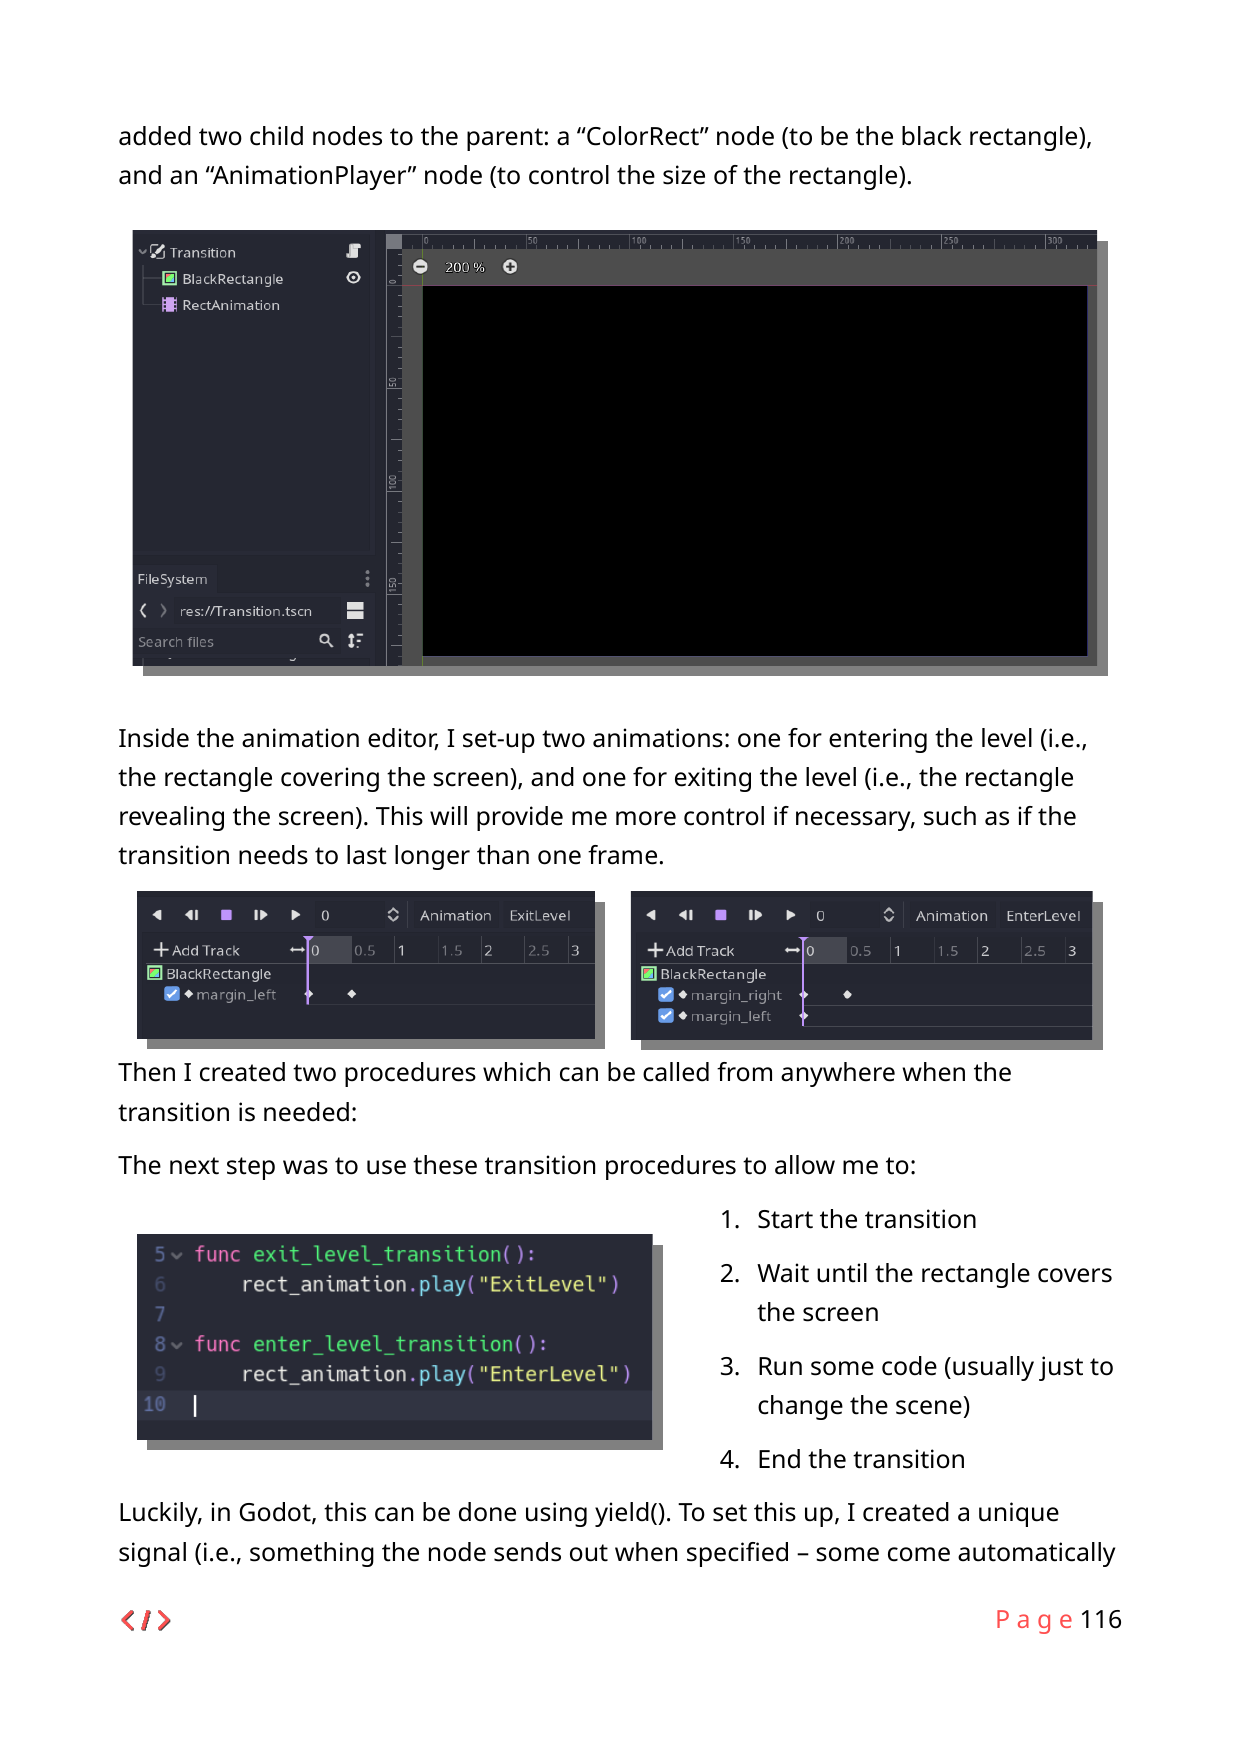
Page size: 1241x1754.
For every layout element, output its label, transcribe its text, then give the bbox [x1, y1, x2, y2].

text Luckily, in Godot, this can be done using yield(). To set this up, I created a unique signal (i.e., something the node sends out when specified – some come automatically [118, 1495, 1122, 1568]
text Inside the animation editor, I set-up two animations: one for entering the level (i.e., the rectangle covering the screen), and one for exiting the level (i.e., the rectangle revealing the screen). This will provide me more control if necessary, such as if the transition needs to last longer than one frame. [118, 211, 1122, 872]
list Run some code (usually just to change the scene) [663, 1348, 1122, 1422]
list Start the transition [156, 1202, 1122, 1236]
list Wait until the rectangle covers the screen [663, 1255, 1122, 1329]
text Then I created two procedures which can be called from anywhere when the transition is needed: [118, 1040, 1122, 1128]
list End the transition [156, 1441, 1122, 1475]
picture [137, 891, 595, 1039]
picture [137, 1234, 653, 1440]
text The next step was to use these transition procedures to allow me to: [118, 1148, 1122, 1182]
text added two child nodes to the parent: a “ColorRect” node (to be the black rectangle), and an “AnimationPlayer” node (to control the size of the rectangle). [118, 118, 1122, 191]
picture [630, 891, 1093, 1040]
picture [116, 1591, 175, 1649]
picture [132, 230, 1098, 666]
